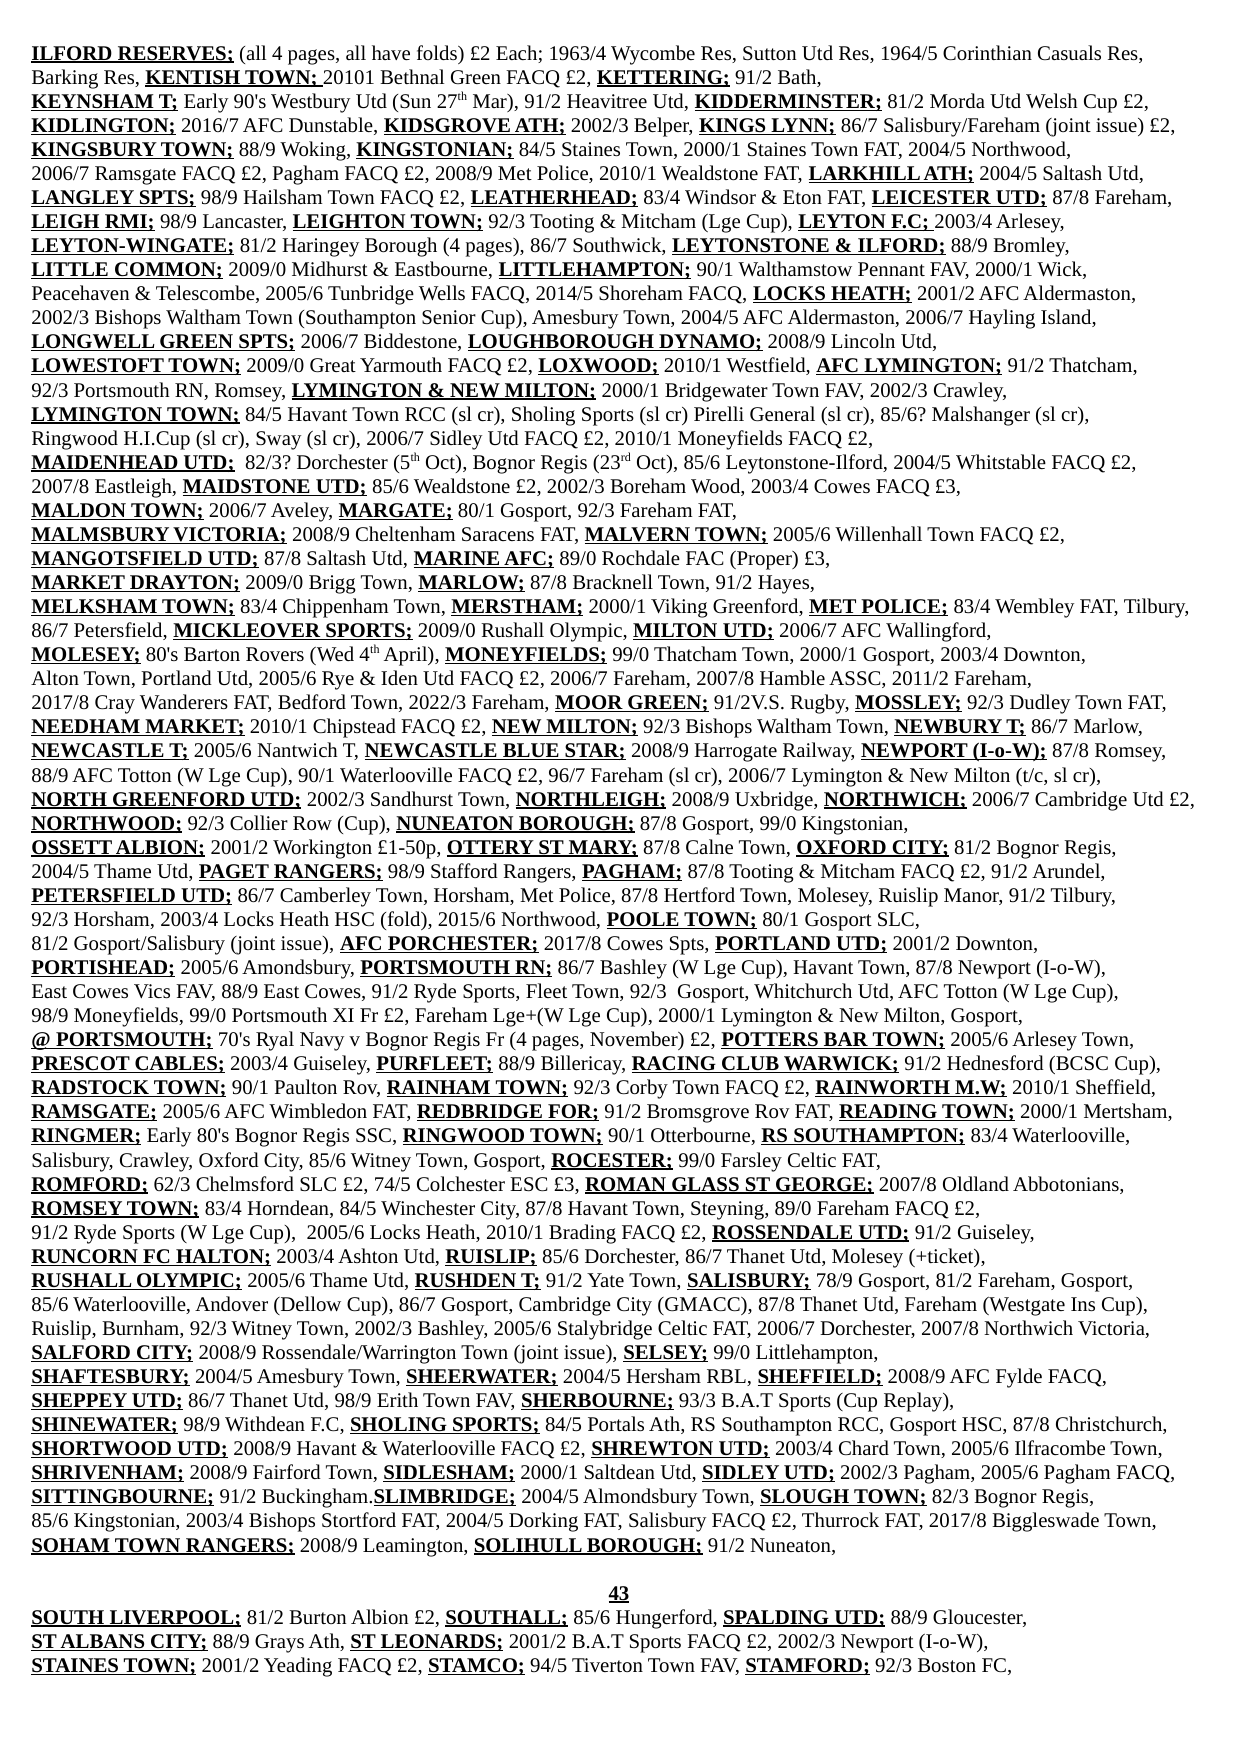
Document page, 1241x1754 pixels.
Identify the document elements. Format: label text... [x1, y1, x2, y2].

text East Cowes Vics FAV, 88/9 East Cowes, 91/2 Ryde Sports, Fleet Town, 92/3 Gosport, Whitchurch Utd, AFC Totton (W Lge Cup), [31, 979, 1206, 1003]
text ILFORD RESERVES; (all 4 pages, all have folds) £2 Each; 1963/4 Wycombe Res, Sutton Utd Res, 1964/5 Corinthian Casuals Res, Barking Res, KENTISH TOWN; 20101 Bethnal Green FACQ £2, KETTERING; 91/2 Bath, [31, 41, 1206, 89]
text Ringwood H.I.Cup (sl cr), Sway (sl cr), 2006/7 Sidley Utd FACQ £2, 2010/1 Moneyfields FACQ £2, [31, 426, 1206, 450]
text 92/3 Portsmouth RN, Romsey, LYMINGTON & NEW MILTON; 2000/1 Bridgewater Town FAV, 2002/3 Crawley, [31, 377, 1206, 402]
text MALMSBURY VICTORIA; 2008/9 Cheltenham Saracens FAT, MALVERN TOWN; 2005/6 Willenhall Town FACQ £2, [31, 522, 1206, 546]
text KEYNSHAM T; Early 90's Westbury Utd (Sun 27th Mar), 91/2 Heavitree Utd, KIDDERMINSTER; 81/2 Morda Utd Welsh Cup £2, KIDLINGTON; 2016/7 AFC Dunstable, KIDSGROVE ATH; 2002/3 Belper, KINGS LYNN; 86/7 Salisbury/Fareham (joint issue) £2, [31, 89, 1206, 137]
text 85/6 Kingstonian, 2003/4 Bishops Stortford FAT, 2004/5 Dorking FAT, Salisbury FACQ £2, Thurrock FAT, 2017/8 Biggleswade Town, [31, 1508, 1206, 1532]
text LYMINGTON TOWN; 84/5 Havant Town RCC (sl cr), Sholing Sports (sl cr) Pirelli General (sl cr), 85/6? Malshanger (sl cr), [31, 402, 1206, 426]
text LEYTON-WINGATE; 81/2 Haringey Borough (4 pages), 86/7 Southwick, LEYTONSTONE & ILFORD; 88/9 Bromley, [31, 233, 1206, 257]
text ST ALBANS CITY; 88/9 Grays Ath, ST LEONARDS; 2001/2 B.A.T Sports FACQ £2, 2002/3 Newport (I-o-W), [31, 1629, 1206, 1653]
text MALDON TOWN; 2006/7 Aveley, MARGATE; 80/1 Gosport, 92/3 Fareham FAT, [31, 498, 1206, 522]
text RUSHALL OLYMPIC; 2005/6 Thame Utd, RUSHDEN T; 91/2 Yate Town, SALISBURY; 78/9 Gosport, 81/2 Fareham, Gosport, [31, 1268, 1206, 1292]
text OSSETT ALBION; 2001/2 Workington £1-50p, OTTERY ST MARY; 87/8 Calne Town, OXFORD CITY; 81/2 Bognor Regis, [31, 835, 1206, 859]
text 2006/7 Ramsgate FACQ £2, Pagham FACQ £2, 2008/9 Met Police, 2010/1 Wealdstone FAT, LARKHILL ATH; 2004/5 Saltash Utd, LANGLEY SPTS; 98/9 Hailsham Town FACQ £2, LEATHERHEAD; 83/4 Windsor & Eton FAT, LEICESTER UTD; 87/8 Fareham, LEIGH RMI; 98/9 Lancaster, LEIGHTON TOWN; 92/3 Tooting & Mitcham (Lge Cup), LEYTON F.C; 2003/4 Arlesey, [31, 161, 1206, 233]
text 92/3 Horsham, 2003/4 Locks Heath HSC (fold), 2015/6 Northwood, POOLE TOWN; 80/1 Gosport SLC, [31, 907, 1206, 931]
text 81/2 Gosport/Salisbury (joint issue), AFC PORCHESTER; 2017/8 Cowes Spts, PORTLAND UTD; 2001/2 Downton, [31, 931, 1206, 955]
text LITTLE COMMON; 2009/0 Midhurst & Eastbourne, LITTLEHAMPTON; 90/1 Walthamstow Pennant FAV, 2000/1 Wick, [31, 257, 1206, 281]
text LOWESTOFT TOWN; 2009/0 Great Yarmouth FACQ £2, LOXWOOD; 2010/1 Westfield, AFC LYMINGTON; 91/2 Thatcham, [31, 353, 1206, 377]
text SALFORD CITY; 2008/9 Rossendale/Warrington Town (joint issue), SELSEY; 99/0 Littlehampton, [31, 1340, 1206, 1364]
text NORTH GREENFORD UTD; 2002/3 Sandhurst Town, NORTHLEIGH; 2008/9 Uxbridge, NORTHWICH; 2006/7 Cambridge Utd £2, NORTHWOOD; 92/3 Collier Row (Cup), NUNEATON BOROUGH; 87/8 Gosport, 99/0 Kingstonian, [31, 787, 1206, 835]
text LONGWELL GREEN SPTS; 2006/7 Biddestone, LOUGHBOROUGH DYNAMO; 2008/9 Lincoln Utd, [31, 329, 1206, 353]
text @ PORTSMOUTH; 70's Ryal Navy v Bognor Regis Fr (4 pages, November) £2, POTTERS BAR TOWN; 2005/6 Arlesey Town, PRESCOT CABLES; 2003/4 Guiseley, PURFLEET; 88/9 Billericay, RACING CLUB WARWICK; 91/2 Hednesford (BCSC Cup), RADSTOCK TOWN; 90/1 Paulton Rov, RAINHAM TOWN; 92/3 Corby Town FACQ £2, RAINWORTH M.W; 2010/1 Sheffield, RAMSGATE; 2005/6 AFC Wimbledon FAT, REDBRIDGE FOR; 91/2 Bromsgrove Rov FAT, READING TOWN; 2000/1 Mertsham, RINGMER; Early 80's Bognor Regis SSC, RINGWOOD TOWN; 90/1 Otterbourne, RS SOUTHAMPTON; 83/4 Waterlooville, Salisbury, Crawley, Oxford City, 85/6 Witney Town, Gosport, ROCESTER; 99/0 Farsley Celtic FAT, [31, 1027, 1206, 1172]
text Alton Town, Portland Utd, 2005/6 Rye & Iden Utd FACQ £2, 2006/7 Fareham, 2007/8 Hamble ASSC, 2011/2 Fareham, [31, 666, 1206, 690]
text KINGSBURY TOWN; 88/9 Woking, KINGSTONIAN; 84/5 Staines Town, 2000/1 Staines Town FAT, 2004/5 Northwood, [31, 137, 1206, 161]
text ROMFORD; 62/3 Chelmsford SLC £2, 74/5 Colchester ESC £3, ROMAN GLASS ST GEORGE; 2007/8 Oldland Abbotonians, ROMSEY TOWN; 83/4 Horndean, 84/5 Winchester City, 87/8 Havant Town, Steyning, 89/0 Fareham FACQ £2, [31, 1172, 1206, 1220]
text SOUTH LIVERPOOL; 81/2 Burton Albion £2, SOUTHALL; 85/6 Hungerford, SPALDING UTD; 88/9 Gloucester, [31, 1605, 1206, 1629]
text SHAFTESBURY; 2004/5 Amesbury Town, SHEERWATER; 2004/5 Hersham RBL, SHEFFIELD; 2008/9 AFC Fylde FACQ, [31, 1364, 1206, 1388]
text Peacehaven & Telescombe, 2005/6 Tunbridge Wells FACQ, 2014/5 Shoreham FACQ, LOCKS HEATH; 2001/2 AFC Aldermaston, [31, 281, 1206, 305]
text MELKSHAM TOWN; 83/4 Chippenham Town, MERSTHAM; 2000/1 Viking Greenford, MET POLICE; 83/4 Wembley FAT, Tilbury, 86/7 Petersfield, MICKLEOVER SPORTS; 2009/0 Rushall Olympic, MILTON UTD; 2006/7 AFC Wallingford, [31, 594, 1206, 642]
text SHEPPEY UTD; 86/7 Thanet Utd, 98/9 Erith Town FAV, SHERBOURNE; 93/3 B.A.T Sports (Cup Replay), [31, 1388, 1206, 1412]
text 2002/3 Bishops Waltham Town (Southampton Senior Cup), Amesbury Town, 2004/5 AFC Aldermaston, 2006/7 Hayling Island, [31, 305, 1206, 329]
text 98/9 Moneyfields, 99/0 Portsmouth XI Fr £2, Fareham Lge+(W Lge Cup), 2000/1 Lymington & New Milton, Gosport, [31, 1003, 1206, 1027]
text 2017/8 Cray Wanderers FAT, Bedford Town, 2022/3 Fareham, MOOR GREEN; 91/2V.S. Rugby, MOSSLEY; 92/3 Dudley Town FAT, NEEDHAM MARKET; 2010/1 Chipstead FACQ £2, NEW MILTON; 92/3 Bishops Waltham Town, NEWBURY T; 86/7 Marlow, NEWCASTLE T; 2005/6 Nantwich T, NEWCASTLE BLUE STAR; 2008/9 Harrogate Railway, NEWPORT (I-o-W); 87/8 Romsey, [31, 690, 1206, 762]
text MARKET DRAYTON; 2009/0 Brigg Town, MARLOW; 87/8 Bracknell Town, 91/2 Hayes, [31, 570, 1206, 594]
text SHINEWATER; 98/9 Withdean F.C, SHOLING SPORTS; 84/5 Portals Ath, RS Southampton RCC, Gosport HSC, 87/8 Christchurch, SHORTWOOD UTD; 2008/9 Havant & Waterlooville FACQ £2, SHREWTON UTD; 2003/4 Chard Town, 2005/6 Ilfracombe Town, SHRIVENHAM; 2008/9 Fairford Town, SIDLESHAM; 2000/1 Saltdean Utd, SIDLEY UTD; 2002/3 Pagham, 2005/6 Pagham FACQ, SITTINGBOURNE; 91/2 Buckingham.SLIMBRIDGE; 2004/5 Almondsbury Town, SLOUGH TOWN; 82/3 Bognor Regis, [31, 1412, 1206, 1508]
text RUNCORN FC HALTON; 2003/4 Ashton Utd, RUISLIP; 85/6 Dorchester, 86/7 Thanet Utd, Molesey (+ticket), [31, 1244, 1206, 1268]
text 2007/8 Eastleigh, MAIDSTONE UTD; 85/6 Wealdstone £2, 2002/3 Boreham Wood, 2003/4 Cowes FACQ £3, [31, 474, 1206, 498]
text 2004/5 Thame Utd, PAGET RANGERS; 98/9 Stafford Rangers, PAGHAM; 87/8 Tooting & Mitcham FACQ £2, 91/2 Arundel, [31, 859, 1206, 883]
text SOHAM TOWN RANGERS; 2008/9 Leamington, SOLIHULL BOROUGH; 91/2 Nuneaton, [31, 1532, 1206, 1557]
text 91/2 Ryde Sports (W Lge Cup), 2005/6 Locks Heath, 2010/1 Brading FACQ £2, ROSSENDALE UTD; 91/2 Guiseley, [31, 1220, 1206, 1244]
text 43 [31, 1581, 1206, 1605]
text STAINES TOWN; 2001/2 Yeading FACQ £2, STAMCO; 94/5 Tiverton Town FAV, STAMFORD; 92/3 Boston FC, [31, 1653, 1206, 1677]
text MANGOTSFIELD UTD; 87/8 Saltash Utd, MARINE AFC; 89/0 Rochdale FAC (Proper) £3, [31, 546, 1206, 570]
text 88/9 AFC Totton (W Lge Cup), 90/1 Waterlooville FACQ £2, 96/7 Fareham (sl cr), 2006/7 Lymington & New Milton (t/c, sl cr), [31, 762, 1206, 787]
text 85/6 Waterlooville, Andover (Dellow Cup), 86/7 Gosport, Cambridge City (GMACC), 87/8 Thanet Utd, Fareham (Westgate Ins Cup), Ruislip, Burnham, 92/3 Witney Town, 2002/3 Bashley, 2005/6 Stalybridge Celtic FAT, 2006/7 Dorchester, 2007/8 Northwich Victoria, [31, 1292, 1206, 1340]
text PORTISHEAD; 2005/6 Amondsbury, PORTSMOUTH RN; 86/7 Bashley (W Lge Cup), Havant Town, 87/8 Newport (I-o-W), [31, 955, 1206, 979]
text MAIDENHEAD UTD; 82/3? Dorchester (5th Oct), Bognor Regis (23rd Oct), 85/6 Leytonstone-Ilford, 2004/5 Whitstable FACQ £2, [31, 450, 1206, 474]
text MOLESEY; 80's Barton Rovers (Wed 4th April), MONEYFIELDS; 99/0 Thatcham Town, 2000/1 Gosport, 2003/4 Downton, [31, 642, 1206, 666]
text PETERSFIELD UTD; 86/7 Camberley Town, Horsham, Met Police, 87/8 Hertford Town, Molesey, Ruislip Manor, 91/2 Tilbury, [31, 883, 1206, 907]
